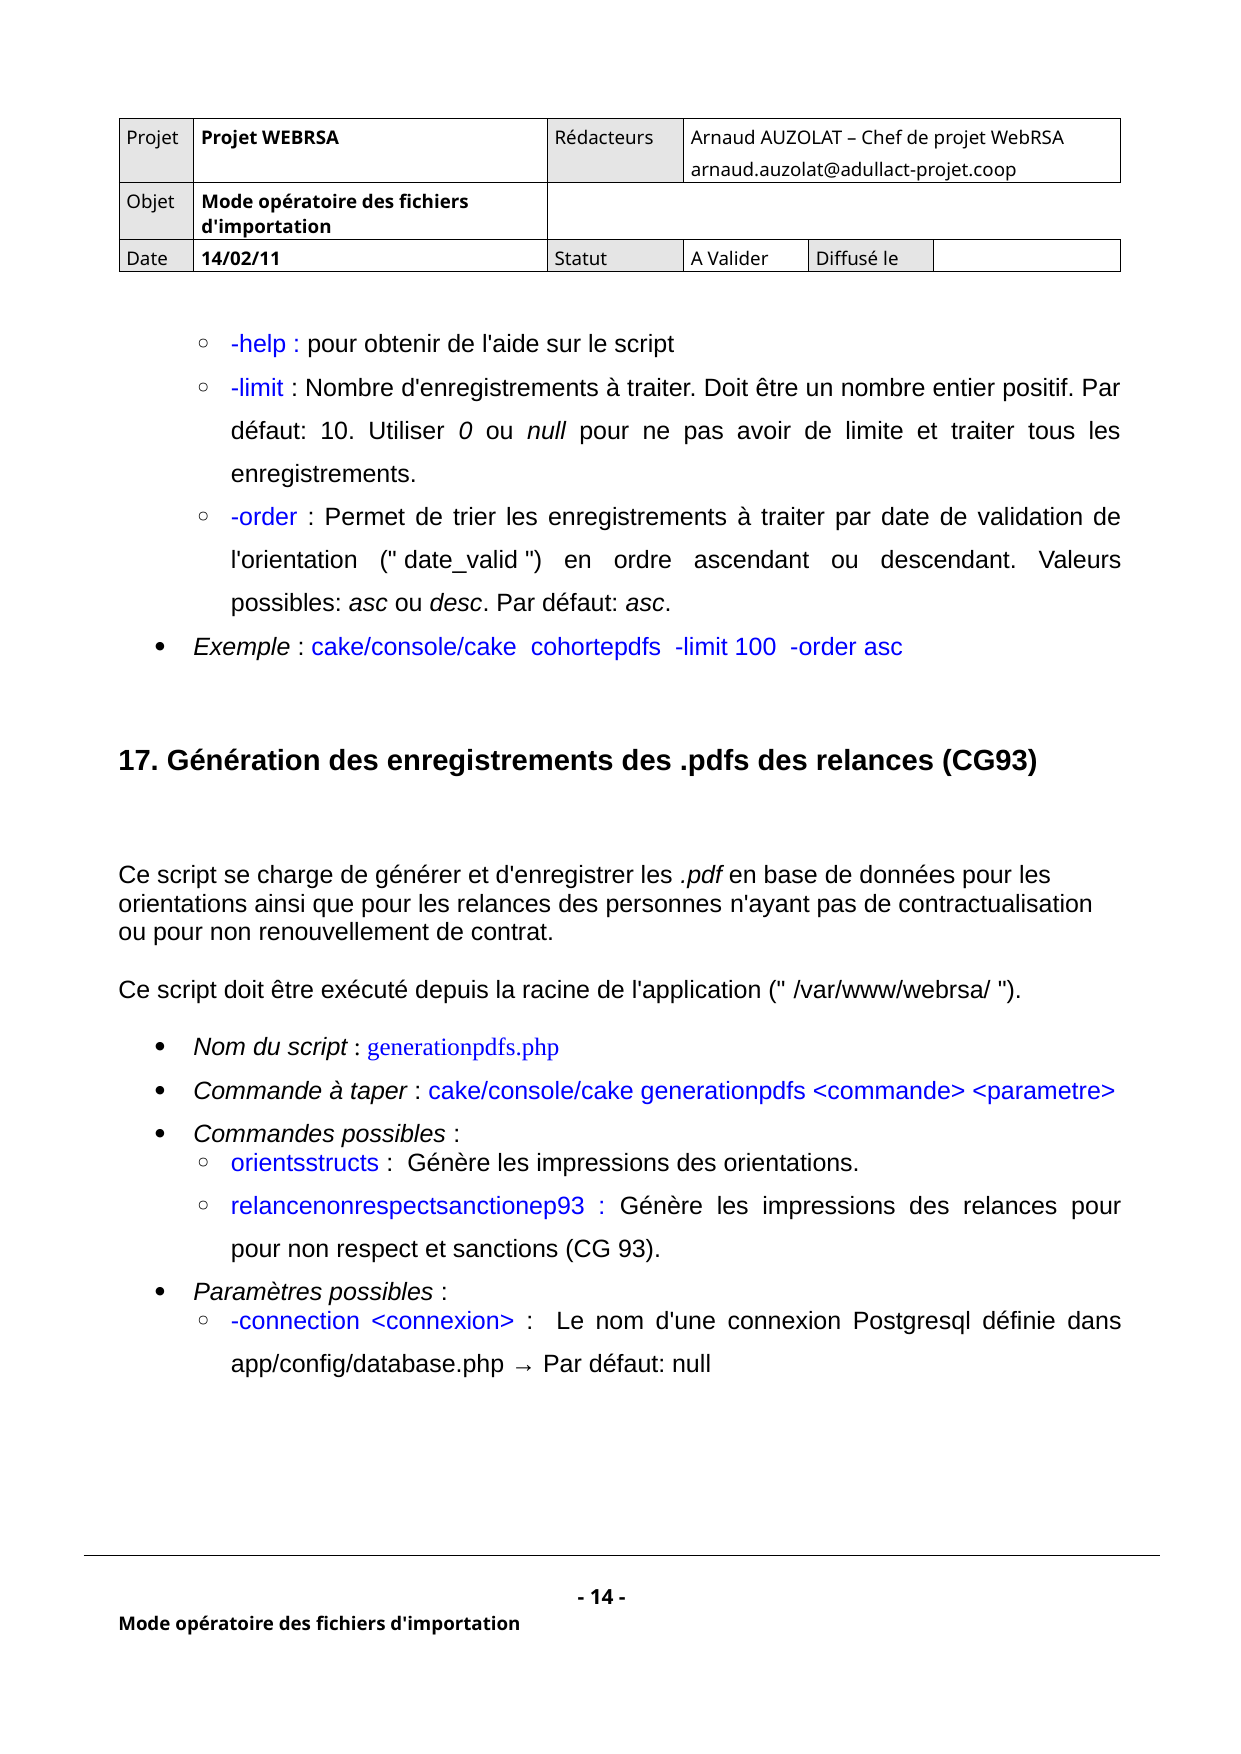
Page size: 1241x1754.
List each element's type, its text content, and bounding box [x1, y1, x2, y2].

list -help : pour obtenir de l'aide sur le script [193, 329, 1122, 358]
list relancenonrespectsanctionep93 : Génère les impressions des relances pour pour non respect et sanctions (CG 93). [193, 1191, 1122, 1263]
list Paramètres possibles : [156, 1277, 1122, 1306]
list -order : Permet de trier les enregistrements à traiter par date de validation de l'orientation (" date_valid ") en ordre ascendant ou descendant. Valeurs possibles: asc ou desc. Par défaut: asc. [193, 502, 1122, 617]
list Commandes possibles : [156, 1119, 1122, 1148]
list -connection <connexion> : Le nom d'une connexion Postgresql définie dans app/config/database.php → Par défaut: null [193, 1306, 1122, 1378]
subtitle 17. Génération des enregistrements des .pdfs des relances (CG93) [118, 743, 1122, 776]
list -limit : Nombre d'enregistrements à traiter. Doit être un nombre entier positif. Par défaut: 10. Utiliser 0 ou null pour ne pas avoir de limite et traiter tous les enregistrements. [193, 372, 1122, 488]
text Ce script doit être exécuté depuis la racine de l'application (" /var/www/webrsa/ "). [118, 975, 1122, 1004]
list Commande à taper : cake/console/cake generationpdfs <commande> <parametre> [156, 1076, 1122, 1104]
list orientsstructs : Génère les impressions des orientations. [193, 1148, 1122, 1177]
list Exemple : cake/console/cake cohortepdfs -limit 100 -order asc [156, 631, 1122, 660]
list Nom du script : generationpdfs.php [156, 1032, 1122, 1061]
text Ce script se charge de générer et d'enregistrer les .pdf en base de données pour les orientations ainsi que pour les relances des personnes n'ayant pas de contractualisation ou pour non renouvellement de contrat. [118, 860, 1122, 946]
